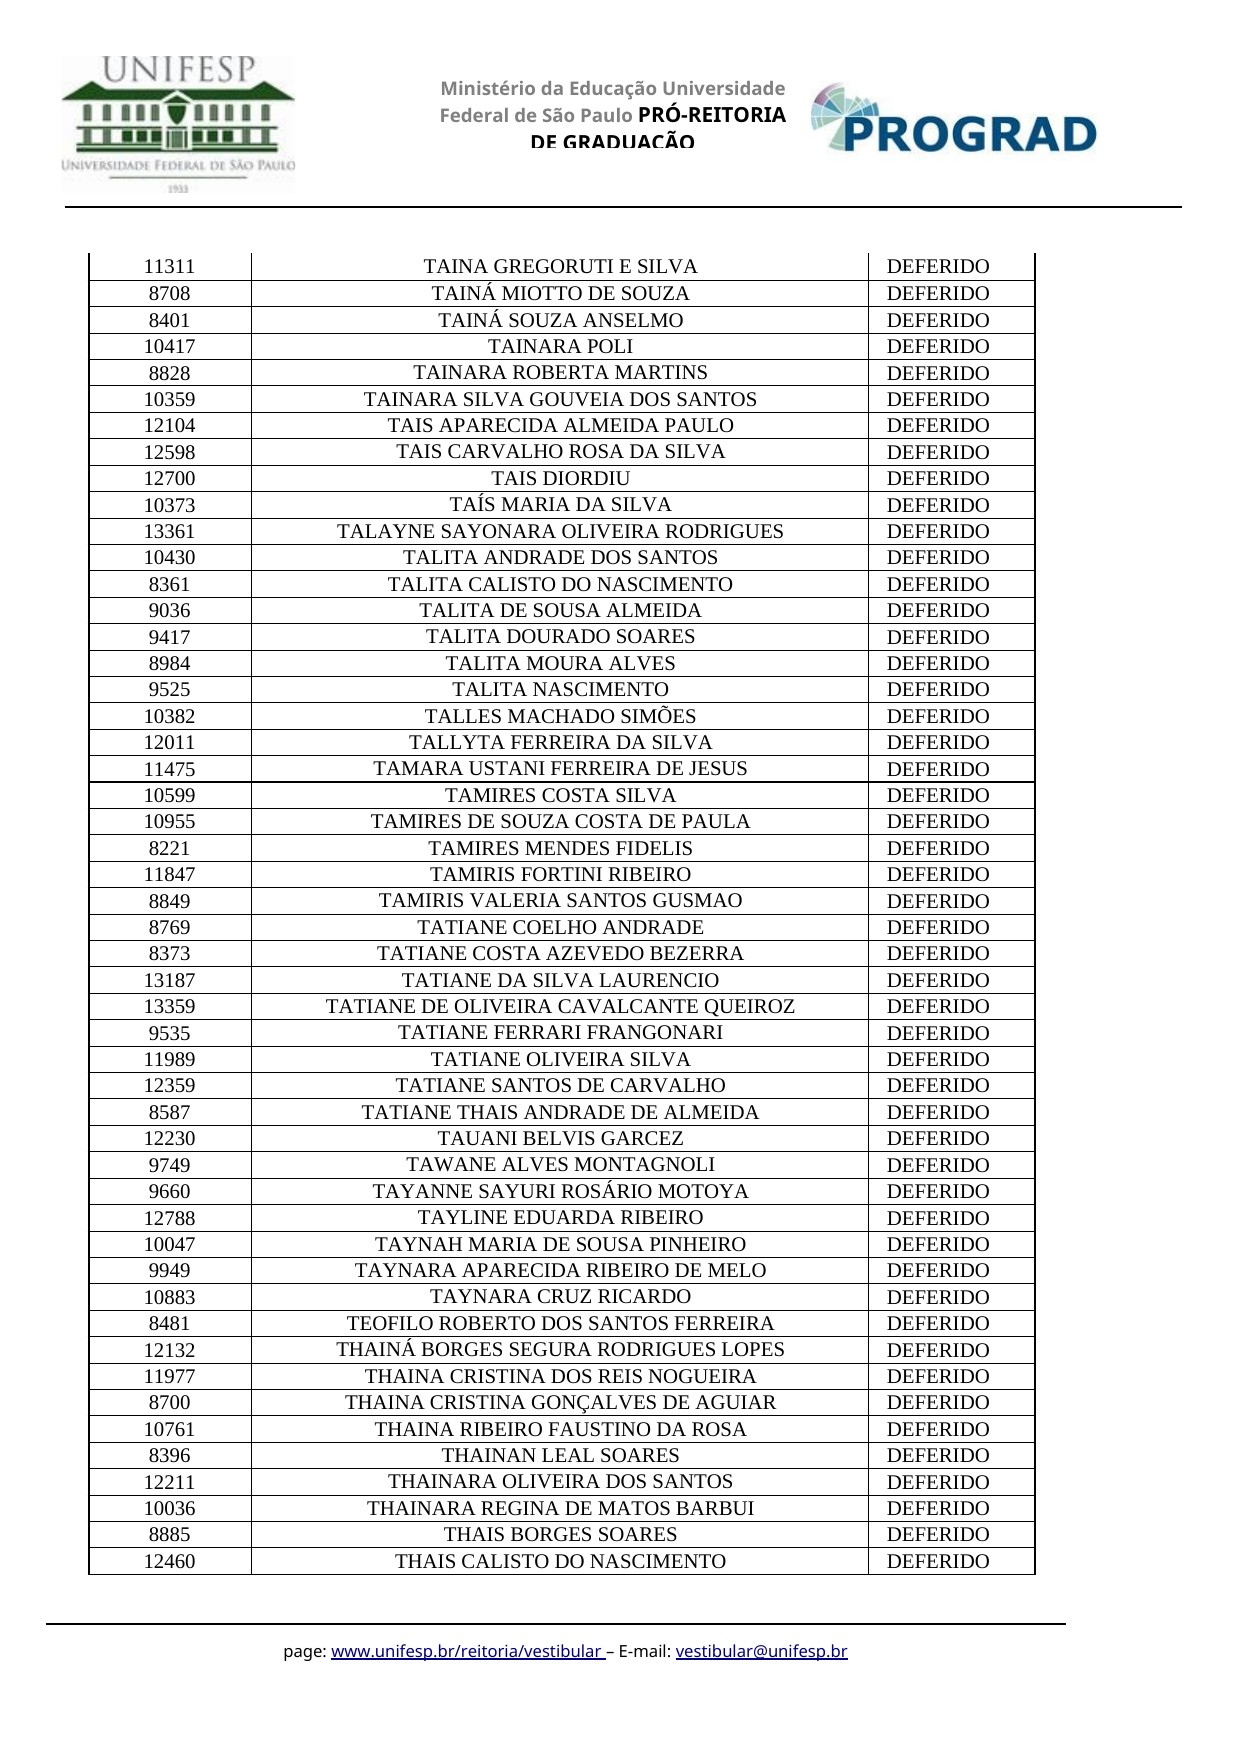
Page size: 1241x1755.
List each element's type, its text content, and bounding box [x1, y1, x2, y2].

table_cell 9535 [90, 1020, 251, 1046]
table_cell TAINÁ SOUZA ANSELMO [252, 307, 868, 333]
table_cell DEFERIDO [869, 915, 1034, 940]
table_header TAINA GREGORUTI E SILVA [252, 253, 868, 280]
table_cell 10373 [90, 492, 251, 517]
table_cell DEFERIDO [869, 281, 1034, 306]
table_cell TAÍS MARIA DA SILVA [252, 492, 868, 517]
table_cell 8849 [90, 888, 251, 913]
table_cell DEFERIDO [869, 1126, 1034, 1151]
table_cell 10417 [90, 334, 251, 359]
table_cell TALITA MOURA ALVES [252, 651, 868, 676]
table_cell DEFERIDO [869, 1469, 1034, 1494]
table_cell TAMARA USTANI FERREIRA DE JESUS [252, 756, 868, 781]
table_cell DEFERIDO [869, 1390, 1034, 1415]
table_cell DEFERIDO [869, 1205, 1034, 1231]
table_cell DEFERIDO [869, 703, 1034, 729]
table_cell DEFERIDO [869, 1496, 1034, 1521]
table_cell TAINÁ MIOTTO DE SOUZA [252, 281, 868, 306]
table_cell 8361 [90, 571, 251, 597]
table_cell 8401 [90, 307, 251, 333]
table_cell 8481 [90, 1311, 251, 1336]
table_cell 8828 [90, 360, 251, 385]
table_cell DEFERIDO [869, 1258, 1034, 1283]
table_cell TAINARA POLI [252, 334, 868, 359]
table_cell TAYANNE SAYURI ROSÁRIO MOTOYA [252, 1179, 868, 1204]
table_cell TAIS APARECIDA ALMEIDA PAULO [252, 413, 868, 438]
table_cell 9036 [90, 598, 251, 623]
table_cell 10599 [90, 783, 251, 808]
table_cell 10955 [90, 809, 251, 834]
table_cell 12700 [90, 466, 251, 491]
table_cell DEFERIDO [869, 888, 1034, 913]
table_cell 13359 [90, 994, 251, 1019]
table_cell DEFERIDO [869, 439, 1034, 464]
table_cell TALLYTA FERREIRA DA SILVA [252, 730, 868, 755]
table_cell 10047 [90, 1232, 251, 1257]
table_cell DEFERIDO [869, 1179, 1034, 1204]
table_cell 11475 [90, 756, 251, 781]
table_cell DEFERIDO [869, 386, 1034, 412]
table_cell TAYNAH MARIA DE SOUSA PINHEIRO [252, 1232, 868, 1257]
table_cell TAMIRIS FORTINI RIBEIRO [252, 862, 868, 887]
table_cell THAINAN LEAL SOARES [252, 1443, 868, 1468]
table_header DEFERIDO [869, 253, 1034, 280]
table_cell DEFERIDO [869, 967, 1034, 993]
table_cell 8587 [90, 1099, 251, 1125]
table_cell DEFERIDO [869, 360, 1034, 385]
table_cell 9949 [90, 1258, 251, 1283]
table_cell DEFERIDO [869, 624, 1034, 649]
table_cell 10430 [90, 545, 251, 570]
table_cell DEFERIDO [869, 1047, 1034, 1072]
table_cell TAMIRES MENDES FIDELIS [252, 835, 868, 861]
table_cell 12104 [90, 413, 251, 438]
table_cell DEFERIDO [869, 1020, 1034, 1046]
table_cell TALITA ANDRADE DOS SANTOS [252, 545, 868, 570]
table_cell 13187 [90, 967, 251, 993]
table_cell DEFERIDO [869, 571, 1034, 597]
table_cell THAINARA OLIVEIRA DOS SANTOS [252, 1469, 868, 1494]
table_cell TALITA DOURADO SOARES [252, 624, 868, 649]
table_cell DEFERIDO [869, 1337, 1034, 1362]
table_cell DEFERIDO [869, 492, 1034, 517]
table_cell TATIANE FERRARI FRANGONARI [252, 1020, 868, 1046]
table_cell DEFERIDO [869, 994, 1034, 1019]
table_cell TALITA DE SOUSA ALMEIDA [252, 598, 868, 623]
table_cell 8396 [90, 1443, 251, 1468]
table_cell TEOFILO ROBERTO DOS SANTOS FERREIRA [252, 1311, 868, 1336]
table_cell DEFERIDO [869, 1548, 1034, 1574]
table_cell 10036 [90, 1496, 251, 1521]
table_cell TATIANE THAIS ANDRADE DE ALMEIDA [252, 1099, 868, 1125]
table_cell 10382 [90, 703, 251, 729]
table_cell DEFERIDO [869, 941, 1034, 966]
table_cell TAUANI BELVIS GARCEZ [252, 1126, 868, 1151]
table_cell 8708 [90, 281, 251, 306]
table_cell TALITA NASCIMENTO [252, 677, 868, 702]
table_cell TAMIRES COSTA SILVA [252, 783, 868, 808]
table_cell TALLES MACHADO SIMÕES [252, 703, 868, 729]
table_cell TATIANE COELHO ANDRADE [252, 915, 868, 940]
table_cell TAYNARA CRUZ RICARDO [252, 1284, 868, 1310]
table_cell 10359 [90, 386, 251, 412]
table_cell TAMIRES DE SOUZA COSTA DE PAULA [252, 809, 868, 834]
table_cell TAMIRIS VALERIA SANTOS GUSMAO [252, 888, 868, 913]
table_cell 12598 [90, 439, 251, 464]
table_cell DEFERIDO [869, 1099, 1034, 1125]
table_cell DEFERIDO [869, 1522, 1034, 1547]
table_cell DEFERIDO [869, 1443, 1034, 1468]
table_cell 11989 [90, 1047, 251, 1072]
table_cell TALAYNE SAYONARA OLIVEIRA RODRIGUES [252, 519, 868, 544]
table_cell DEFERIDO [869, 1284, 1034, 1310]
table_cell THAIS CALISTO DO NASCIMENTO [252, 1548, 868, 1574]
table_cell 11847 [90, 862, 251, 887]
table_cell 8221 [90, 835, 251, 861]
table_cell 8700 [90, 1390, 251, 1415]
table_cell THAINA CRISTINA GONÇALVES DE AGUIAR [252, 1390, 868, 1415]
table_cell DEFERIDO [869, 1311, 1034, 1336]
table_cell 10883 [90, 1284, 251, 1310]
table_cell DEFERIDO [869, 730, 1034, 755]
table_cell TATIANE OLIVEIRA SILVA [252, 1047, 868, 1072]
table_cell 12132 [90, 1337, 251, 1362]
table_cell DEFERIDO [869, 651, 1034, 676]
table_cell DEFERIDO [869, 334, 1034, 359]
table_cell DEFERIDO [869, 307, 1034, 333]
table_cell TATIANE DE OLIVEIRA CAVALCANTE QUEIROZ [252, 994, 868, 1019]
table_cell THAIS BORGES SOARES [252, 1522, 868, 1547]
table_cell TAYLINE EDUARDA RIBEIRO [252, 1205, 868, 1231]
table_cell TATIANE DA SILVA LAURENCIO [252, 967, 868, 993]
table_cell 8769 [90, 915, 251, 940]
table_cell DEFERIDO [869, 809, 1034, 834]
table_cell DEFERIDO [869, 1232, 1034, 1257]
table_cell DEFERIDO [869, 1073, 1034, 1098]
table_cell 12211 [90, 1469, 251, 1494]
table_cell 11977 [90, 1364, 251, 1389]
table_cell 12788 [90, 1205, 251, 1231]
table_cell 9660 [90, 1179, 251, 1204]
table_cell THAINA RIBEIRO FAUSTINO DA ROSA [252, 1416, 868, 1442]
table_cell 8885 [90, 1522, 251, 1547]
table_cell TATIANE SANTOS DE CARVALHO [252, 1073, 868, 1098]
table_cell TAIS CARVALHO ROSA DA SILVA [252, 439, 868, 464]
table_cell TAINARA ROBERTA MARTINS [252, 360, 868, 385]
table_cell DEFERIDO [869, 756, 1034, 781]
table_cell DEFERIDO [869, 862, 1034, 887]
table_cell TAINARA SILVA GOUVEIA DOS SANTOS [252, 386, 868, 412]
table_cell DEFERIDO [869, 1364, 1034, 1389]
table_cell DEFERIDO [869, 598, 1034, 623]
table_cell TAIS DIORDIU [252, 466, 868, 491]
table_cell THAINA CRISTINA DOS REIS NOGUEIRA [252, 1364, 868, 1389]
table_cell 12230 [90, 1126, 251, 1151]
table_cell 9417 [90, 624, 251, 649]
table_cell 12359 [90, 1073, 251, 1098]
table_cell 13361 [90, 519, 251, 544]
table_cell 9749 [90, 1152, 251, 1178]
table_cell DEFERIDO [869, 1152, 1034, 1178]
table_cell TATIANE COSTA AZEVEDO BEZERRA [252, 941, 868, 966]
table_cell TAWANE ALVES MONTAGNOLI [252, 1152, 868, 1178]
table_cell 12011 [90, 730, 251, 755]
table_cell DEFERIDO [869, 466, 1034, 491]
table_cell TALITA CALISTO DO NASCIMENTO [252, 571, 868, 597]
table_cell 10761 [90, 1416, 251, 1442]
table_cell DEFERIDO [869, 545, 1034, 570]
table_cell TAYNARA APARECIDA RIBEIRO DE MELO [252, 1258, 868, 1283]
table_cell 9525 [90, 677, 251, 702]
table_cell DEFERIDO [869, 413, 1034, 438]
table_cell 8984 [90, 651, 251, 676]
table_cell THAINARA REGINA DE MATOS BARBUI [252, 1496, 868, 1521]
table_cell DEFERIDO [869, 677, 1034, 702]
table_cell 8373 [90, 941, 251, 966]
table_cell 12460 [90, 1548, 251, 1574]
table_cell THAINÁ BORGES SEGURA RODRIGUES LOPES [252, 1337, 868, 1362]
table_header 11311 [90, 253, 251, 280]
table_cell DEFERIDO [869, 519, 1034, 544]
table_cell DEFERIDO [869, 1416, 1034, 1442]
table_cell DEFERIDO [869, 835, 1034, 861]
table_cell DEFERIDO [869, 783, 1034, 808]
